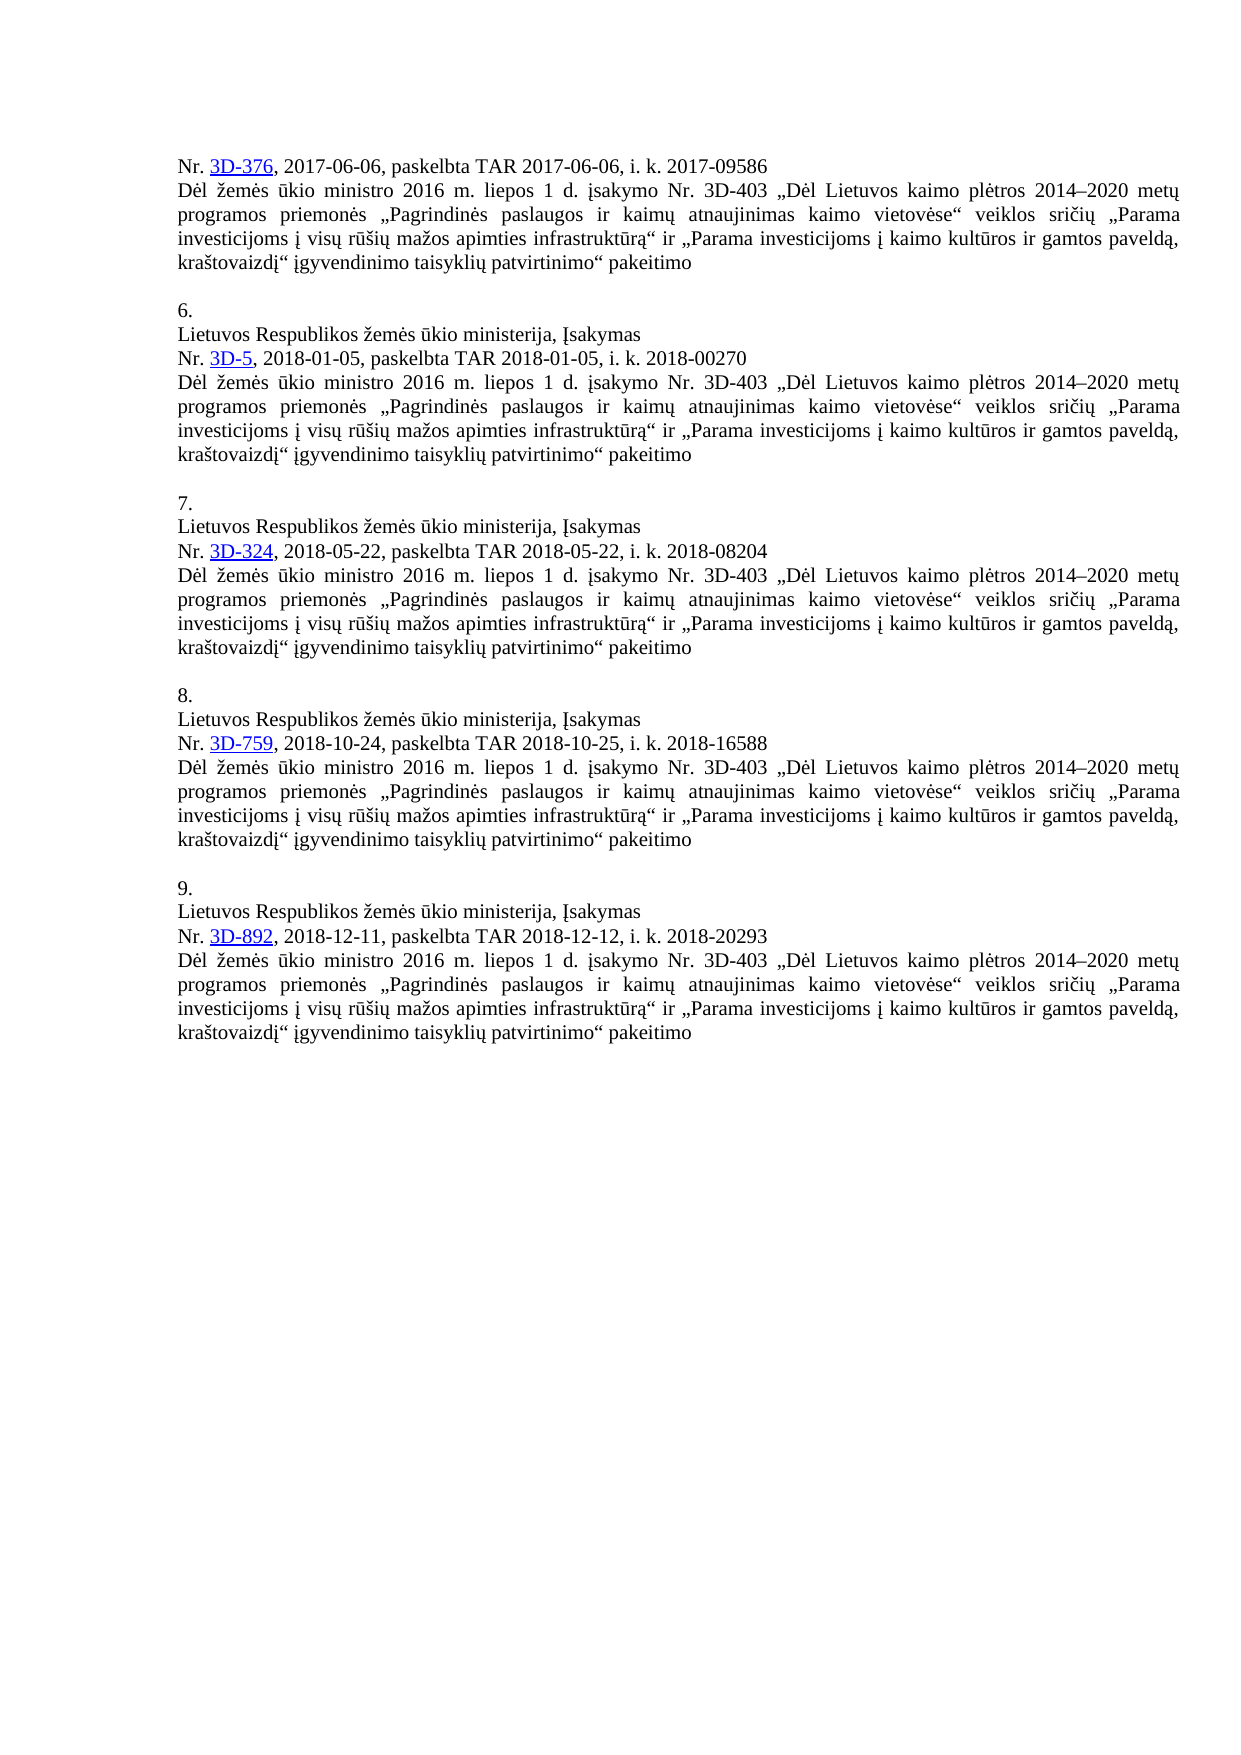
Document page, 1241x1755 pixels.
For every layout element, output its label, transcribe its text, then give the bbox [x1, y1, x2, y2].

text 6. [177, 298, 1181, 322]
text Lietuvos Respublikos žemės ūkio ministerija, Įsakymas [177, 322, 1181, 346]
text Dėl žemės ūkio ministro 2016 m. liepos 1 d. įsakymo Nr. 3D-403 „Dėl Lietuvos kaimo plėtros 2014–2020 metų programos priemonės „Pagrindinės paslaugos ir kaimų atnaujinimas kaimo vietovėse“ veiklos sričių „Parama investicijoms į visų rūšių mažos apimties infrastruktūrą“ ir „Parama investicijoms į kaimo kultūros ir gamtos paveldą, kraštovaizdį“ įgyvendinimo taisyklių patvirtinimo“ pakeitimo [177, 948, 1181, 1044]
text Nr. 3D-892, 2018-12-11, paskelbta TAR 2018-12-12, i. k. 2018-20293 [177, 923, 1181, 948]
text Dėl žemės ūkio ministro 2016 m. liepos 1 d. įsakymo Nr. 3D-403 „Dėl Lietuvos kaimo plėtros 2014–2020 metų programos priemonės „Pagrindinės paslaugos ir kaimų atnaujinimas kaimo vietovėse“ veiklos sričių „Parama investicijoms į visų rūšių mažos apimties infrastruktūrą“ ir „Parama investicijoms į kaimo kultūros ir gamtos paveldą, kraštovaizdį“ įgyvendinimo taisyklių patvirtinimo“ pakeitimo [177, 563, 1181, 659]
text Nr. 3D-324, 2018-05-22, paskelbta TAR 2018-05-22, i. k. 2018-08204 [177, 538, 1181, 563]
text Nr. 3D-759, 2018-10-24, paskelbta TAR 2018-10-25, i. k. 2018-16588 [177, 731, 1181, 755]
text Dėl žemės ūkio ministro 2016 m. liepos 1 d. įsakymo Nr. 3D-403 „Dėl Lietuvos kaimo plėtros 2014–2020 metų programos priemonės „Pagrindinės paslaugos ir kaimų atnaujinimas kaimo vietovėse“ veiklos sričių „Parama investicijoms į visų rūšių mažos apimties infrastruktūrą“ ir „Parama investicijoms į kaimo kultūros ir gamtos paveldą, kraštovaizdį“ įgyvendinimo taisyklių patvirtinimo“ pakeitimo [177, 370, 1181, 466]
text 7. [177, 490, 1181, 514]
text Lietuvos Respublikos žemės ūkio ministerija, Įsakymas [177, 707, 1181, 731]
text Nr. 3D-5, 2018-01-05, paskelbta TAR 2018-01-05, i. k. 2018-00270 [177, 346, 1181, 370]
text 8. [177, 683, 1181, 707]
text Nr. 3D-376, 2017-06-06, paskelbta TAR 2017-06-06, i. k. 2017-09586 [177, 153, 1181, 178]
text Lietuvos Respublikos žemės ūkio ministerija, Įsakymas [177, 514, 1181, 538]
text Lietuvos Respublikos žemės ūkio ministerija, Įsakymas [177, 899, 1181, 923]
text Dėl žemės ūkio ministro 2016 m. liepos 1 d. įsakymo Nr. 3D-403 „Dėl Lietuvos kaimo plėtros 2014–2020 metų programos priemonės „Pagrindinės paslaugos ir kaimų atnaujinimas kaimo vietovėse“ veiklos sričių „Parama investicijoms į visų rūšių mažos apimties infrastruktūrą“ ir „Parama investicijoms į kaimo kultūros ir gamtos paveldą, kraštovaizdį“ įgyvendinimo taisyklių patvirtinimo“ pakeitimo [177, 755, 1181, 851]
text Dėl žemės ūkio ministro 2016 m. liepos 1 d. įsakymo Nr. 3D-403 „Dėl Lietuvos kaimo plėtros 2014–2020 metų programos priemonės „Pagrindinės paslaugos ir kaimų atnaujinimas kaimo vietovėse“ veiklos sričių „Parama investicijoms į visų rūšių mažos apimties infrastruktūrą“ ir „Parama investicijoms į kaimo kultūros ir gamtos paveldą, kraštovaizdį“ įgyvendinimo taisyklių patvirtinimo“ pakeitimo [177, 178, 1181, 274]
text 9. [177, 875, 1181, 899]
